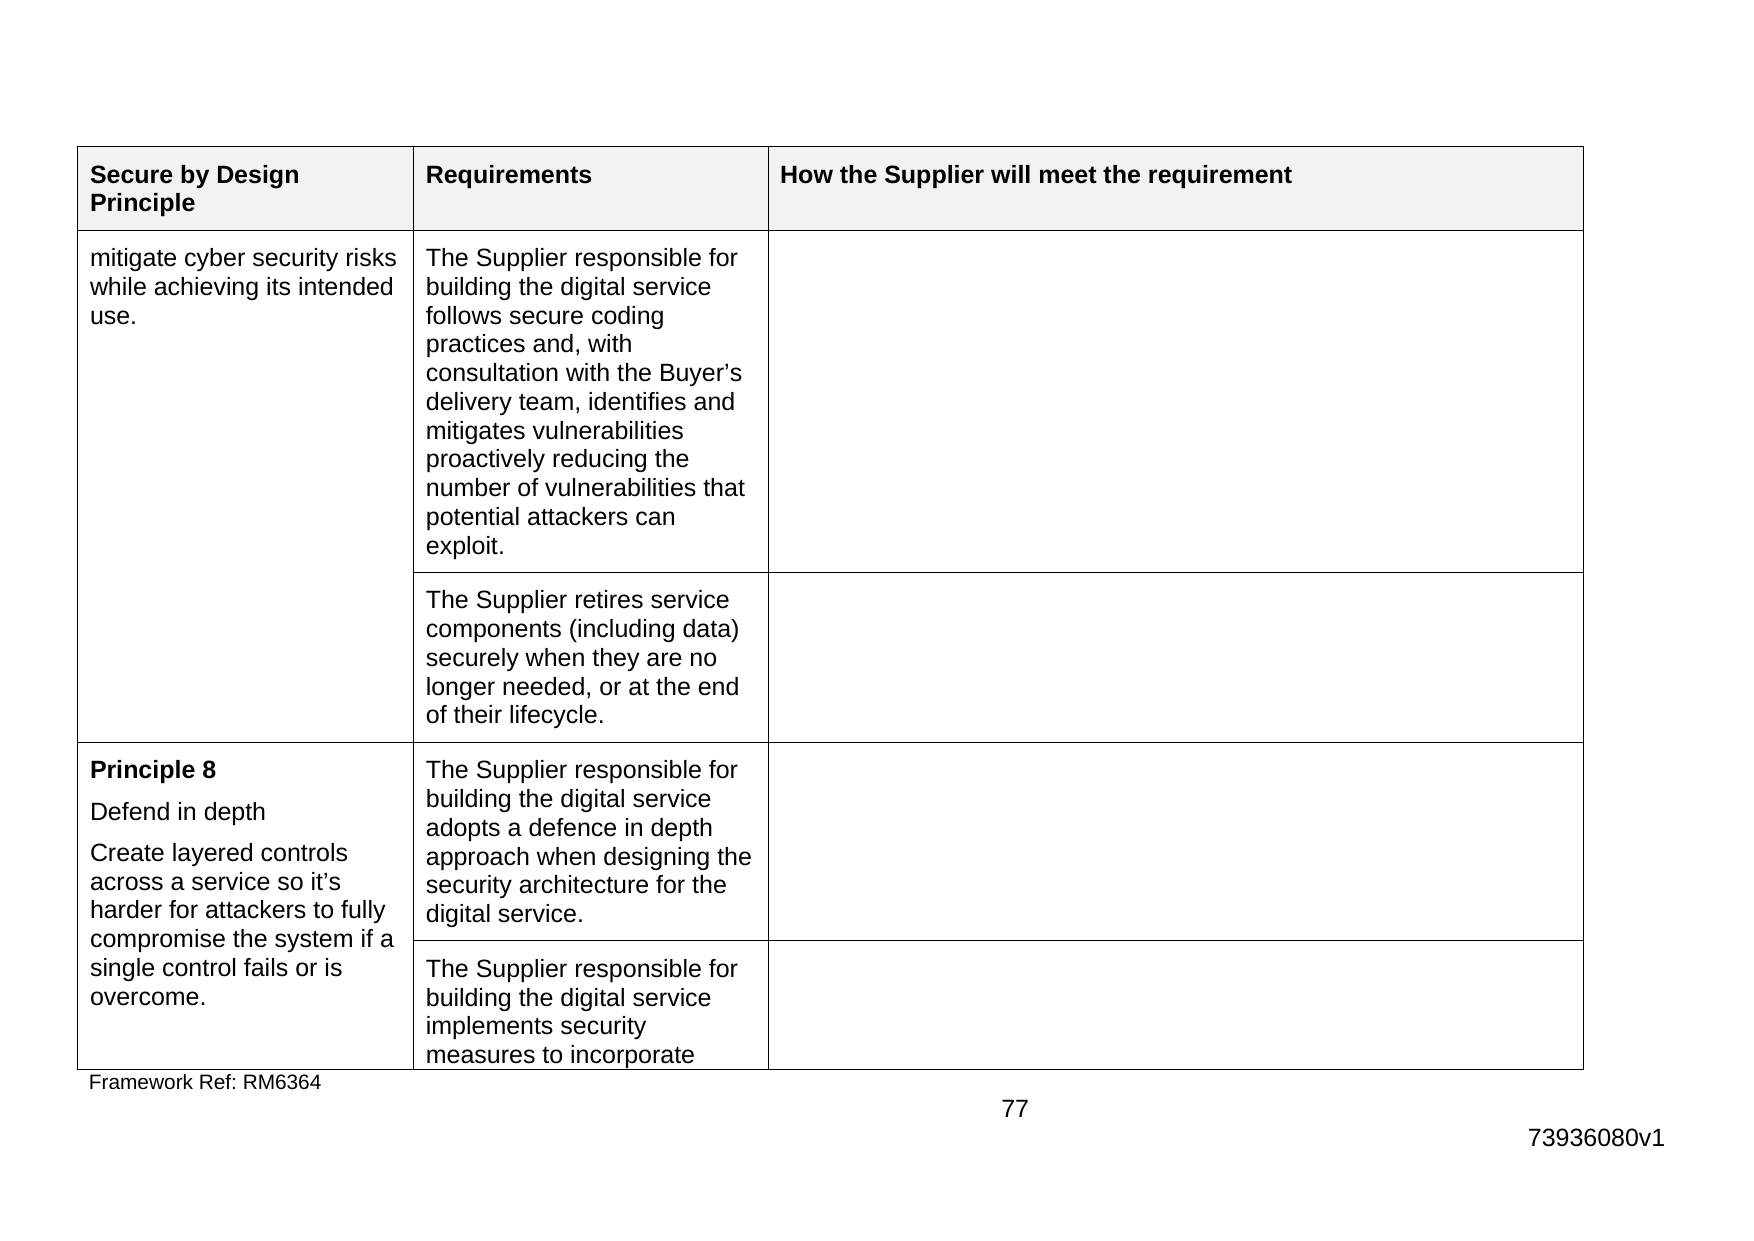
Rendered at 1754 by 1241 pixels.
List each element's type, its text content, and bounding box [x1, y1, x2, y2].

table_header Secure by Design Principle [78, 147, 413, 230]
table_cell Principle 8 Defend in depth Create layered controls across a service so it’s harder for attackers to fully compromise the system if a single control fails or is overcome. [78, 743, 413, 1069]
table_cell [769, 573, 1583, 742]
table_header Requirements [414, 147, 768, 230]
table_cell [769, 231, 1583, 572]
table_cell [769, 743, 1583, 940]
table_cell The Supplier responsible for building the digital service follows secure coding practices and, with consultation with the Buyer’s delivery team, identifies and mitigates vulnerabilities proactively reducing the number of vulnerabilities that potential attackers can exploit. [414, 231, 768, 572]
table_cell The Supplier responsible for building the digital service adopts a defence in depth approach when designing the security architecture for the digital service. [414, 743, 768, 940]
table_cell The Supplier responsible for building the digital service implements security measures to incorporate [414, 941, 768, 1069]
table_cell [769, 941, 1583, 1069]
table_header How the Supplier will meet the requirement [769, 147, 1583, 230]
table_cell The Supplier retires service components (including data) securely when they are no longer needed, or at the end of their lifecycle. [414, 573, 768, 742]
table_cell mitigate cyber security risks while achieving its intended use. [78, 231, 413, 742]
